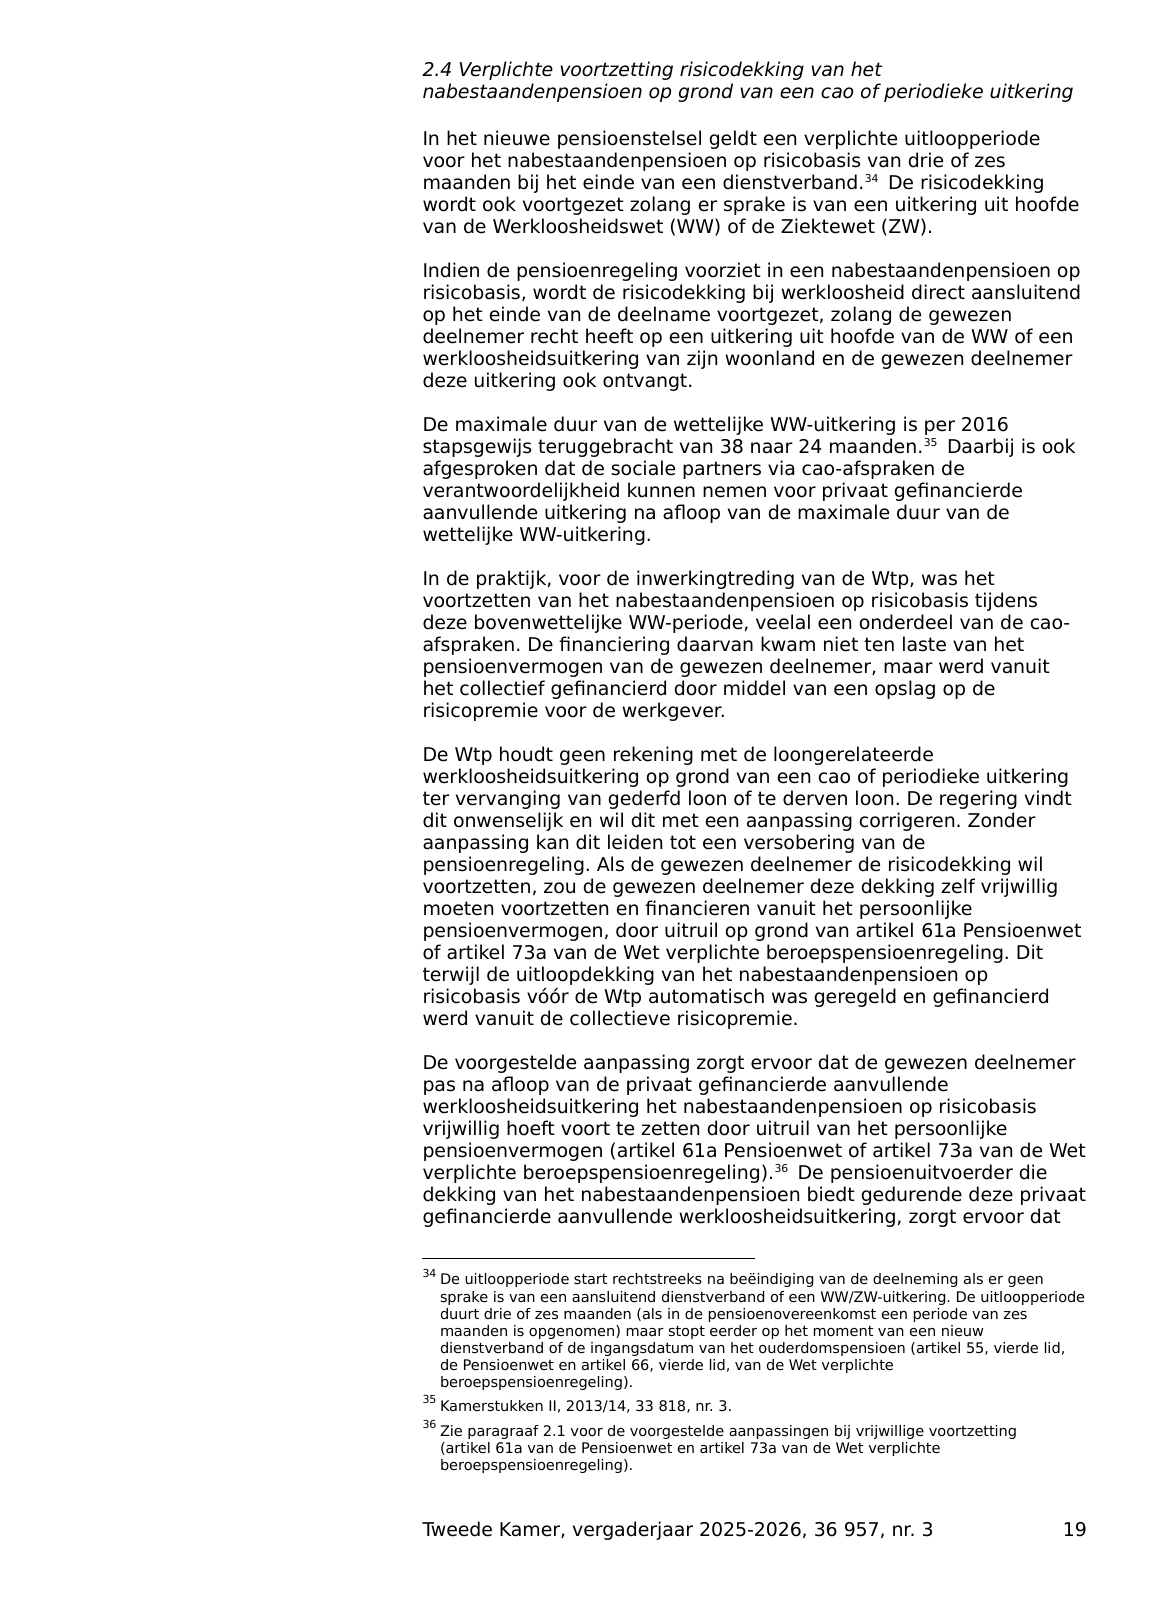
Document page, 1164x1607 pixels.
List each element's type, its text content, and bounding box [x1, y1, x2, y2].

text Indien de pensioenregeling voorziet in een nabestaandenpensioen op risicobasis, wordt de risicodekking bij werkloosheid direct aansluitend op het einde van de deelname voortgezet, zolang de gewezen deelnemer recht heeft op een uitkering uit hoofde van de WW of een werkloosheidsuitkering van zijn woonland en de gewezen deelnemer deze uitkering ook ontvangt. [422, 260, 1087, 392]
text Kamerstukken II, 2013/14, 33 818, nr. 3. [422, 1393, 1087, 1416]
text De voorgestelde aanpassing zorgt ervoor dat de gewezen deelnemer pas na afloop van de privaat gefinancierde aanvullende werkloosheidsuitkering het nabestaandenpensioen op risicobasis vrijwillig hoeft voort te zetten door uitruil van het persoonlijke pensioenvermogen (artikel 61a Pensioenwet of artikel 73a van de Wet verplichte beroepspensioenregeling). De pensioenuitvoerder die dekking van het nabestaandenpensioen biedt gedurende deze privaat gefinancierde aanvullende werkloosheidsuitkering, zorgt ervoor dat [422, 1052, 1087, 1228]
text In het nieuwe pensioenstelsel geldt een verplichte uitloopperiode voor het nabestaandenpensioen op risicobasis van drie of zes maanden bij het einde van een dienstverband. De risicodekking wordt ook voortgezet zolang er sprake is van een uitkering uit hoofde van de Werkloosheidswet (WW) of de Ziektewet (ZW). [422, 128, 1087, 238]
text De Wtp houdt geen rekening met de loongerelateerde werkloosheidsuitkering op grond van een cao of periodieke uitkering ter vervanging van gederfd loon of te derven loon. De regering vindt dit onwenselijk en wil dit met een aanpassing corrigeren. Zonder aanpassing kan dit leiden tot een versobering van de pensioenregeling. Als de gewezen deelnemer de risicodekking wil voortzetten, zou de gewezen deelnemer deze dekking zelf vrijwillig moeten voortzetten en financieren vanuit het persoonlijke pensioenvermogen, door uitruil op grond van artikel 61a Pensioenwet of artikel 73a van de Wet verplichte beroepspensioenregeling. Dit terwijl de uitloopdekking van het nabestaandenpensioen op risicobasis vóór de Wtp automatisch was geregeld en gefinancierd werd vanuit de collectieve risicopremie. [422, 744, 1087, 1030]
text In de praktijk, voor de inwerkingtreding van de Wtp, was het voortzetten van het nabestaandenpensioen op risicobasis tijdens deze bovenwettelijke WW-periode, veelal een onderdeel van de cao-afspraken. De financiering daarvan kwam niet ten laste van het pensioenvermogen van de gewezen deelnemer, maar werd vanuit het collectief gefinancierd door middel van een opslag op de risicopremie voor de werkgever. [422, 568, 1087, 722]
text Zie paragraaf 2.1 voor de voorgestelde aanpassingen bij vrijwillige voortzetting (artikel 61a van de Pensioenwet en artikel 73a van de Wet verplichte beroepspensioenregeling). [422, 1418, 1087, 1474]
subtitle 2.4 Verplichte voortzetting risicodekking van het nabestaandenpensioen op grond van een cao of periodieke uitkering [422, 59, 1087, 103]
text De maximale duur van de wettelijke WW-uitkering is per 2016 stapsgewijs teruggebracht van 38 naar 24 maanden. Daarbij is ook afgesproken dat de sociale partners via cao-afspraken de verantwoordelijkheid kunnen nemen voor privaat gefinancierde aanvullende uitkering na afloop van de maximale duur van de wettelijke WW-uitkering. [422, 414, 1087, 546]
text De uitloopperiode start rechtstreeks na beëindiging van de deelneming als er geen sprake is van een aansluitend dienstverband of een WW/ZW-uitkering. De uitloopperiode duurt drie of zes maanden (als in de pensioenovereenkomst een periode van zes maanden is opgenomen) maar stopt eerder op het moment van een nieuw dienstverband of de ingangsdatum van het ouderdomspensioen (artikel 55, vierde lid, de Pensioenwet en artikel 66, vierde lid, van de Wet verplichte beroepspensioenregeling). [422, 1267, 1087, 1391]
